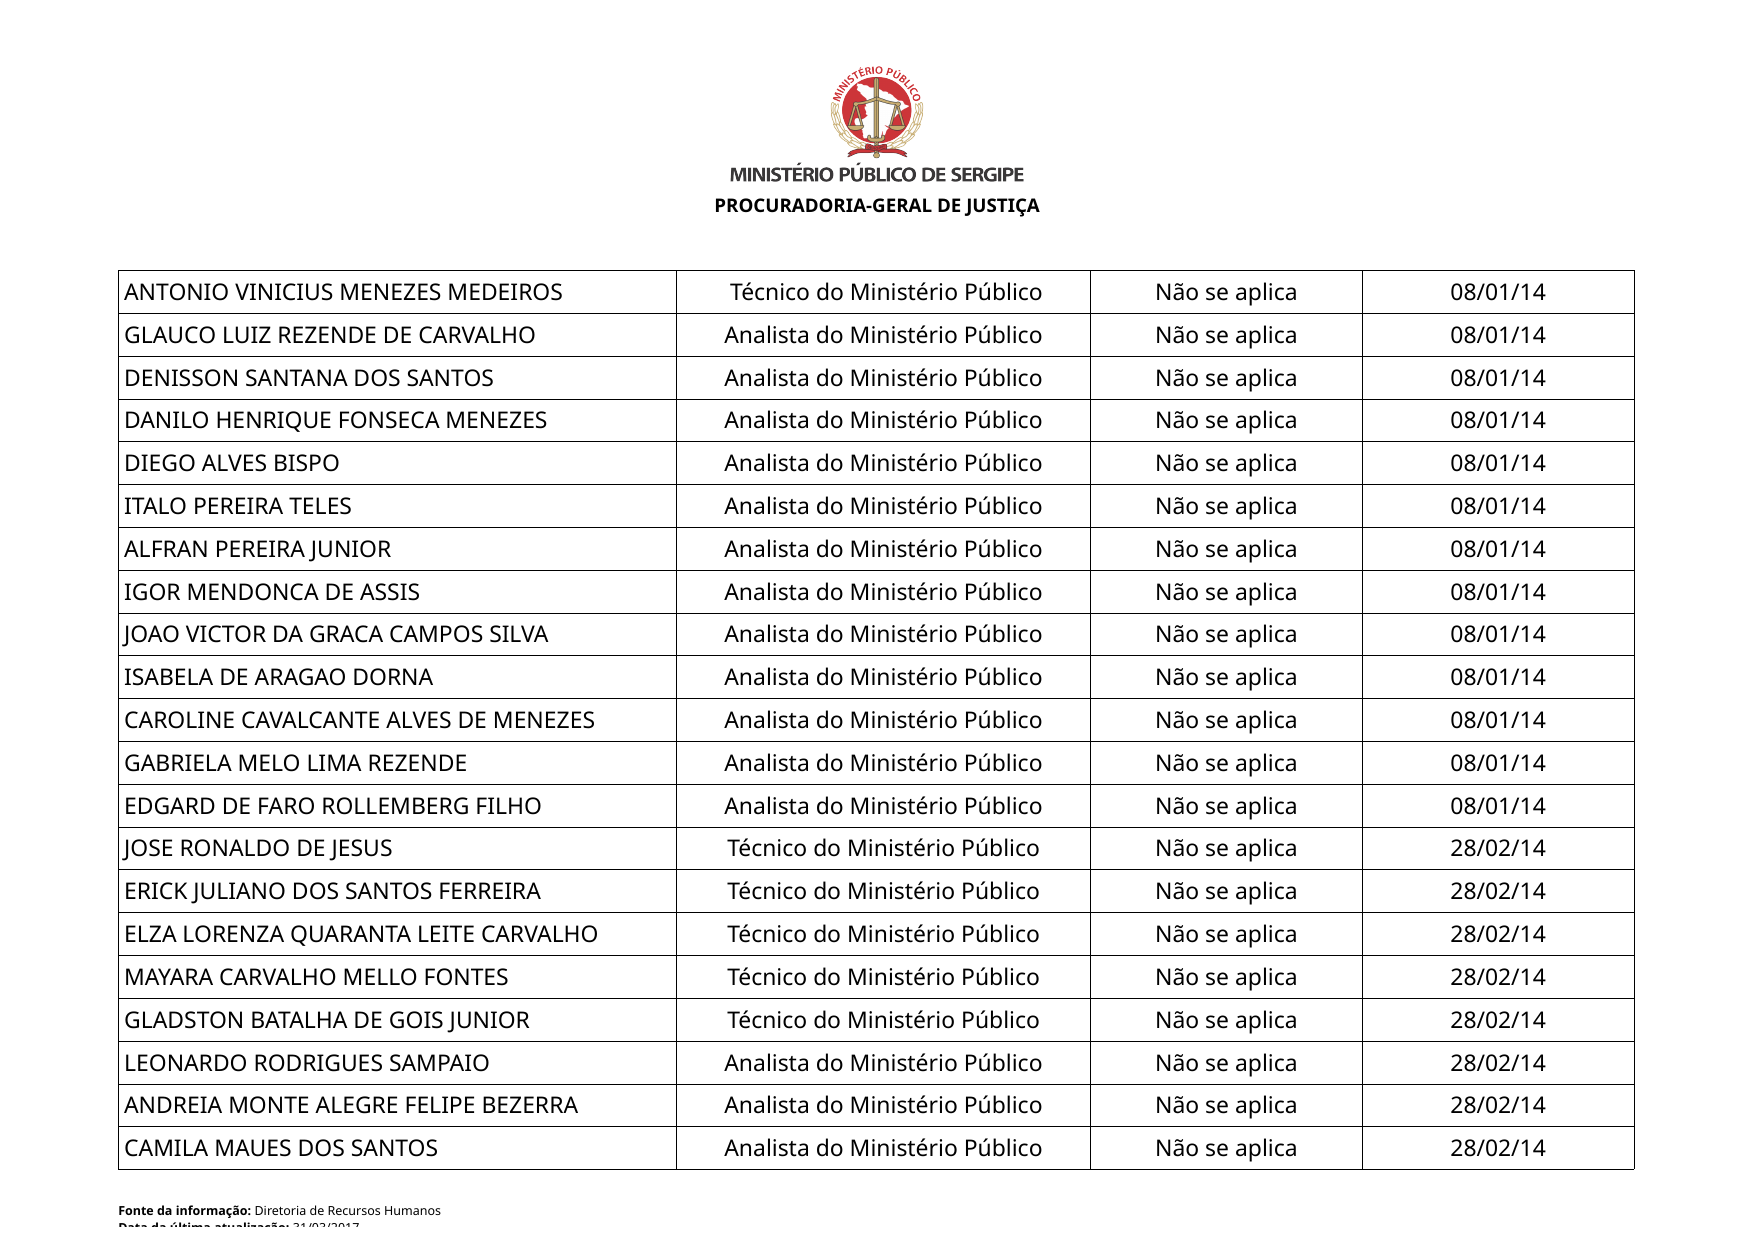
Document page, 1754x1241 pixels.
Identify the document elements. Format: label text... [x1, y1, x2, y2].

table_cell Analista do Ministério Público [677, 442, 1090, 484]
table_cell Analista do Ministério Público [677, 1127, 1090, 1169]
table_cell Analista do Ministério Público [677, 571, 1090, 612]
table_cell 28/02/14 [1363, 1085, 1634, 1126]
table_cell Não se aplica [1091, 870, 1362, 912]
table_cell Não se aplica [1091, 400, 1362, 441]
table_cell DENISSON SANTANA DOS SANTOS [119, 357, 676, 398]
table_cell Não se aplica [1091, 571, 1362, 612]
table_cell DANILO HENRIQUE FONSECA MENEZES [119, 400, 676, 441]
table_cell Não se aplica [1091, 271, 1362, 313]
table_cell 08/01/14 [1363, 357, 1634, 398]
table_cell JOSE RONALDO DE JESUS [119, 828, 676, 869]
table_cell 08/01/14 [1363, 614, 1634, 655]
table_cell EDGARD DE FARO ROLLEMBERG FILHO [119, 785, 676, 827]
table_cell Não se aplica [1091, 656, 1362, 698]
table_cell 08/01/14 [1363, 442, 1634, 484]
table_cell Analista do Ministério Público [677, 1042, 1090, 1083]
table_cell Não se aplica [1091, 913, 1362, 955]
table_cell IGOR MENDONCA DE ASSIS [119, 571, 676, 612]
table_cell Analista do Ministério Público [677, 485, 1090, 527]
table_cell 28/02/14 [1363, 999, 1634, 1041]
table_cell 08/01/14 [1363, 699, 1634, 741]
table_cell Não se aplica [1091, 785, 1362, 827]
table_cell 28/02/14 [1363, 1127, 1634, 1169]
table_cell ISABELA DE ARAGAO DORNA [119, 656, 676, 698]
table_cell 08/01/14 [1363, 571, 1634, 612]
table_cell Não se aplica [1091, 357, 1362, 398]
table_cell Analista do Ministério Público [677, 699, 1090, 741]
table_cell Analista do Ministério Público [677, 614, 1090, 655]
table_cell Técnico do Ministério Público [677, 956, 1090, 998]
table_cell ALFRAN PEREIRA JUNIOR [119, 528, 676, 570]
table_cell Não se aplica [1091, 614, 1362, 655]
table_cell ANDREIA MONTE ALEGRE FELIPE BEZERRA [119, 1085, 676, 1126]
table_cell Não se aplica [1091, 442, 1362, 484]
table_cell GABRIELA MELO LIMA REZENDE [119, 742, 676, 784]
table_cell DIEGO ALVES BISPO [119, 442, 676, 484]
table_cell GLADSTON BATALHA DE GOIS JUNIOR [119, 999, 676, 1041]
table_cell Analista do Ministério Público [677, 357, 1090, 398]
table_cell MAYARA CARVALHO MELLO FONTES [119, 956, 676, 998]
table_cell Analista do Ministério Público [677, 656, 1090, 698]
table_cell Analista do Ministério Público [677, 400, 1090, 441]
table_cell Analista do Ministério Público [677, 742, 1090, 784]
table_cell Técnico do Ministério Público [677, 870, 1090, 912]
picture [730, 66, 1024, 185]
table_cell ANTONIO VINICIUS MENEZES MEDEIROS [119, 271, 676, 313]
table_cell 28/02/14 [1363, 828, 1634, 869]
table_cell Não se aplica [1091, 828, 1362, 869]
table_cell Técnico do Ministério Público [677, 999, 1090, 1041]
table_cell Não se aplica [1091, 1042, 1362, 1083]
table_cell Técnico do Ministério Público [677, 271, 1090, 313]
table_cell Analista do Ministério Público [677, 785, 1090, 827]
table_cell 08/01/14 [1363, 656, 1634, 698]
table_cell Analista do Ministério Público [677, 314, 1090, 356]
table_cell Técnico do Ministério Público [677, 828, 1090, 869]
table_cell 08/01/14 [1363, 400, 1634, 441]
table_cell Técnico do Ministério Público [677, 913, 1090, 955]
table_cell 08/01/14 [1363, 485, 1634, 527]
table_cell CAROLINE CAVALCANTE ALVES DE MENEZES [119, 699, 676, 741]
table_cell 28/02/14 [1363, 1042, 1634, 1083]
table_cell 08/01/14 [1363, 271, 1634, 313]
table_cell 28/02/14 [1363, 913, 1634, 955]
table_cell Não se aplica [1091, 528, 1362, 570]
table_cell Analista do Ministério Público [677, 528, 1090, 570]
table_cell JOAO VICTOR DA GRACA CAMPOS SILVA [119, 614, 676, 655]
table_cell CAMILA MAUES DOS SANTOS [119, 1127, 676, 1169]
table_cell 28/02/14 [1363, 956, 1634, 998]
table_cell Não se aplica [1091, 1085, 1362, 1126]
table_cell Não se aplica [1091, 956, 1362, 998]
table_cell ELZA LORENZA QUARANTA LEITE CARVALHO [119, 913, 676, 955]
table_cell 08/01/14 [1363, 528, 1634, 570]
table_cell Não se aplica [1091, 314, 1362, 356]
table_cell ITALO PEREIRA TELES [119, 485, 676, 527]
table_cell Não se aplica [1091, 742, 1362, 784]
table_cell LEONARDO RODRIGUES SAMPAIO [119, 1042, 676, 1083]
table_cell 08/01/14 [1363, 314, 1634, 356]
table_cell Não se aplica [1091, 1127, 1362, 1169]
table_cell Não se aplica [1091, 999, 1362, 1041]
table_cell GLAUCO LUIZ REZENDE DE CARVALHO [119, 314, 676, 356]
table_cell ERICK JULIANO DOS SANTOS FERREIRA [119, 870, 676, 912]
table_cell 08/01/14 [1363, 742, 1634, 784]
table_cell 08/01/14 [1363, 785, 1634, 827]
table_cell Não se aplica [1091, 699, 1362, 741]
table_cell 28/02/14 [1363, 870, 1634, 912]
table_cell Analista do Ministério Público [677, 1085, 1090, 1126]
table_cell Não se aplica [1091, 485, 1362, 527]
